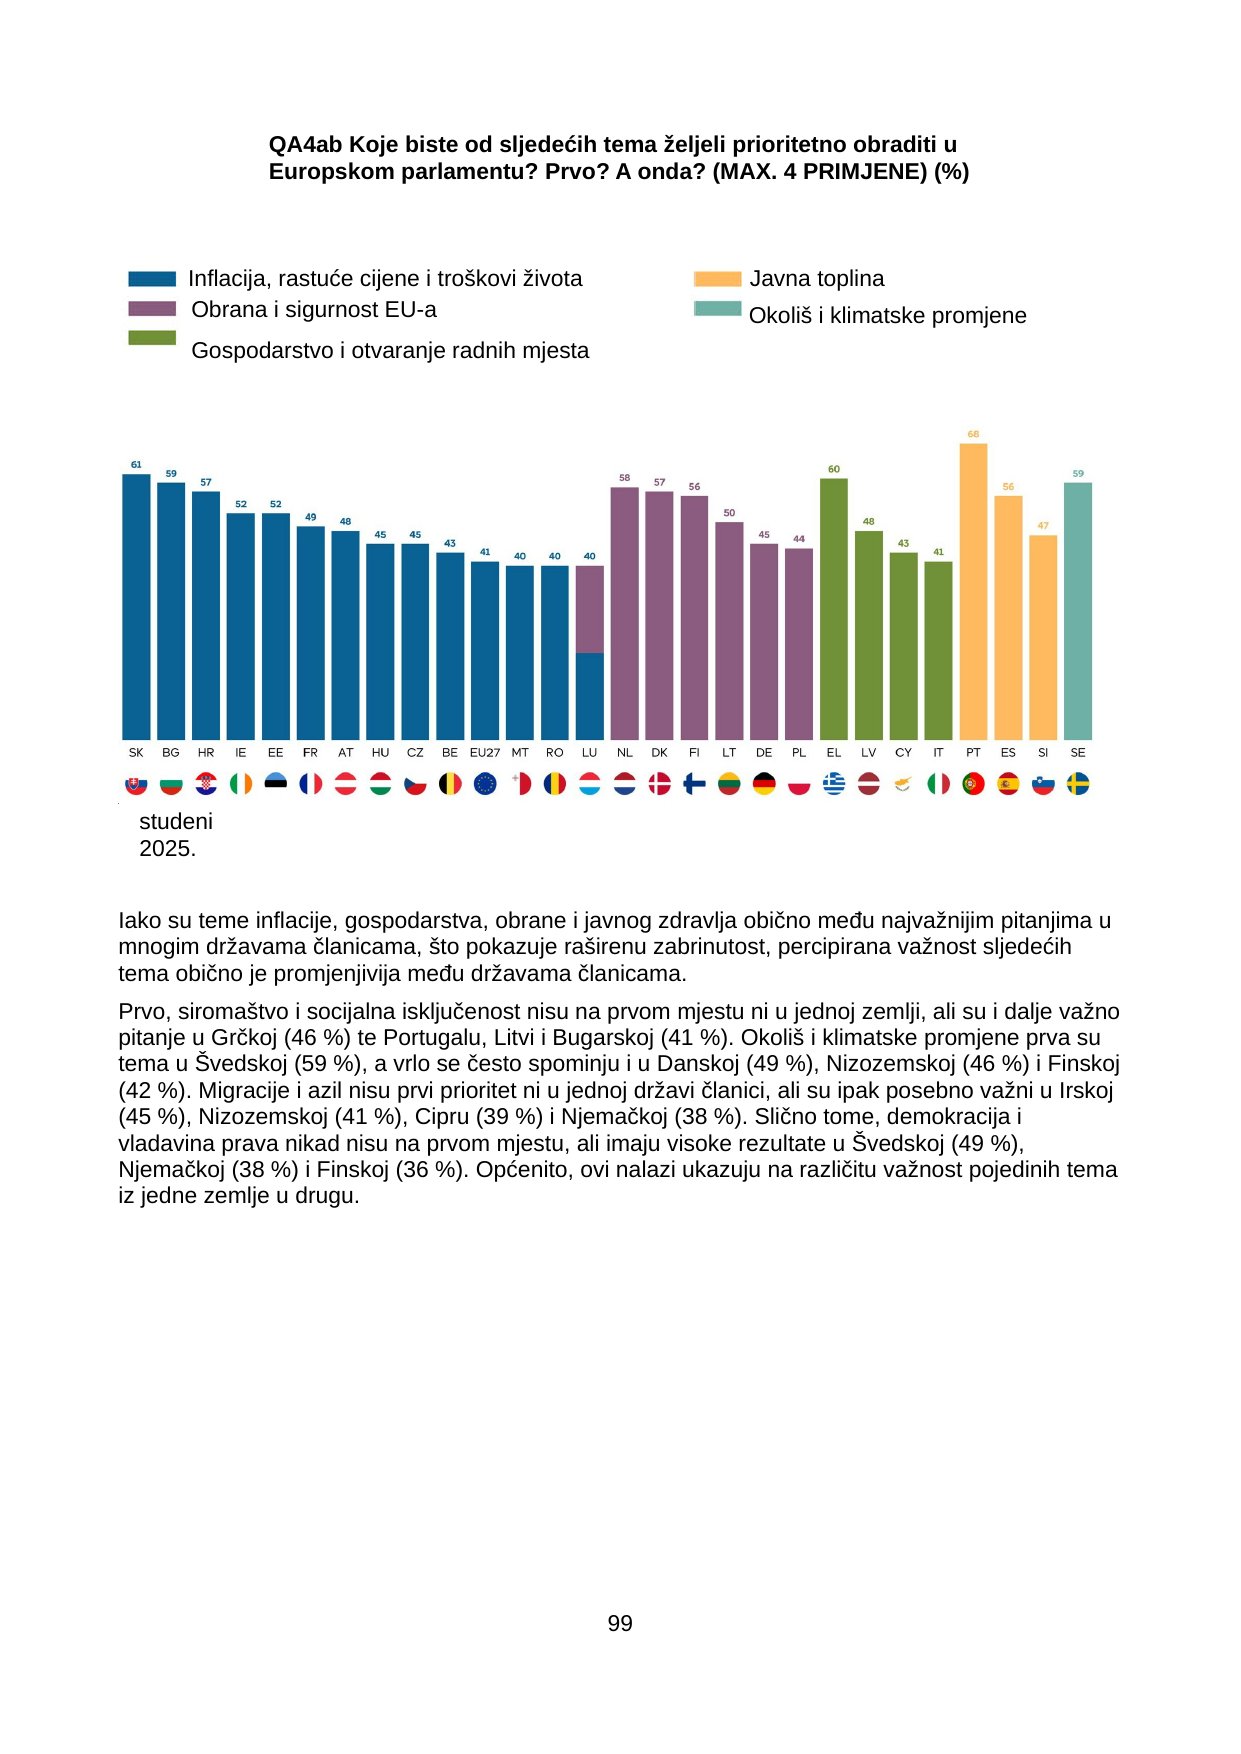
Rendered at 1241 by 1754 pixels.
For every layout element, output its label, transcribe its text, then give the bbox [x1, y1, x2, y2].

picture [118, 423, 1099, 804]
text Iako su teme inflacije, gospodarstva, obrane i javnog zdravlja obično među najvažnijim pitanjima u mnogim državama članicama, što pokazuje raširenu zabrinutost, percipirana važnost sljedećih tema obično je promjenjivija među državama članicama. [118, 907, 1122, 986]
text Prvo, siromaštvo i socijalna isključenost nisu na prvom mjestu ni u jednoj zemlji, ali su i dalje važno pitanje u Grčkoj (46 %) te Portugalu, Litvi i Bugarskoj (41 %). Okoliš i klimatske promjene prva su tema u Švedskoj (59 %), a vrlo se često spominju i u Danskoj (49 %), Nizozemskoj (46 %) i Finskoj (42 %). Migracije i azil nisu prvi prioritet ni u jednoj državi članici, ali su ipak posebno važni u Irskoj (45 %), Nizozemskoj (41 %), Cipru (39 %) i Njemačkoj (38 %). Slično tome, demokracija i vladavina prava nikad nisu na prvom mjestu, ali imaju visoke rezultate u Švedskoj (49 %), Njemačkoj (38 %) i Finskoj (36 %). Općenito, ovi nalazi ukazuju na različitu važnost pojedinih tema iz jedne zemlje u drugu. [118, 998, 1122, 1208]
picture [121, 256, 745, 352]
